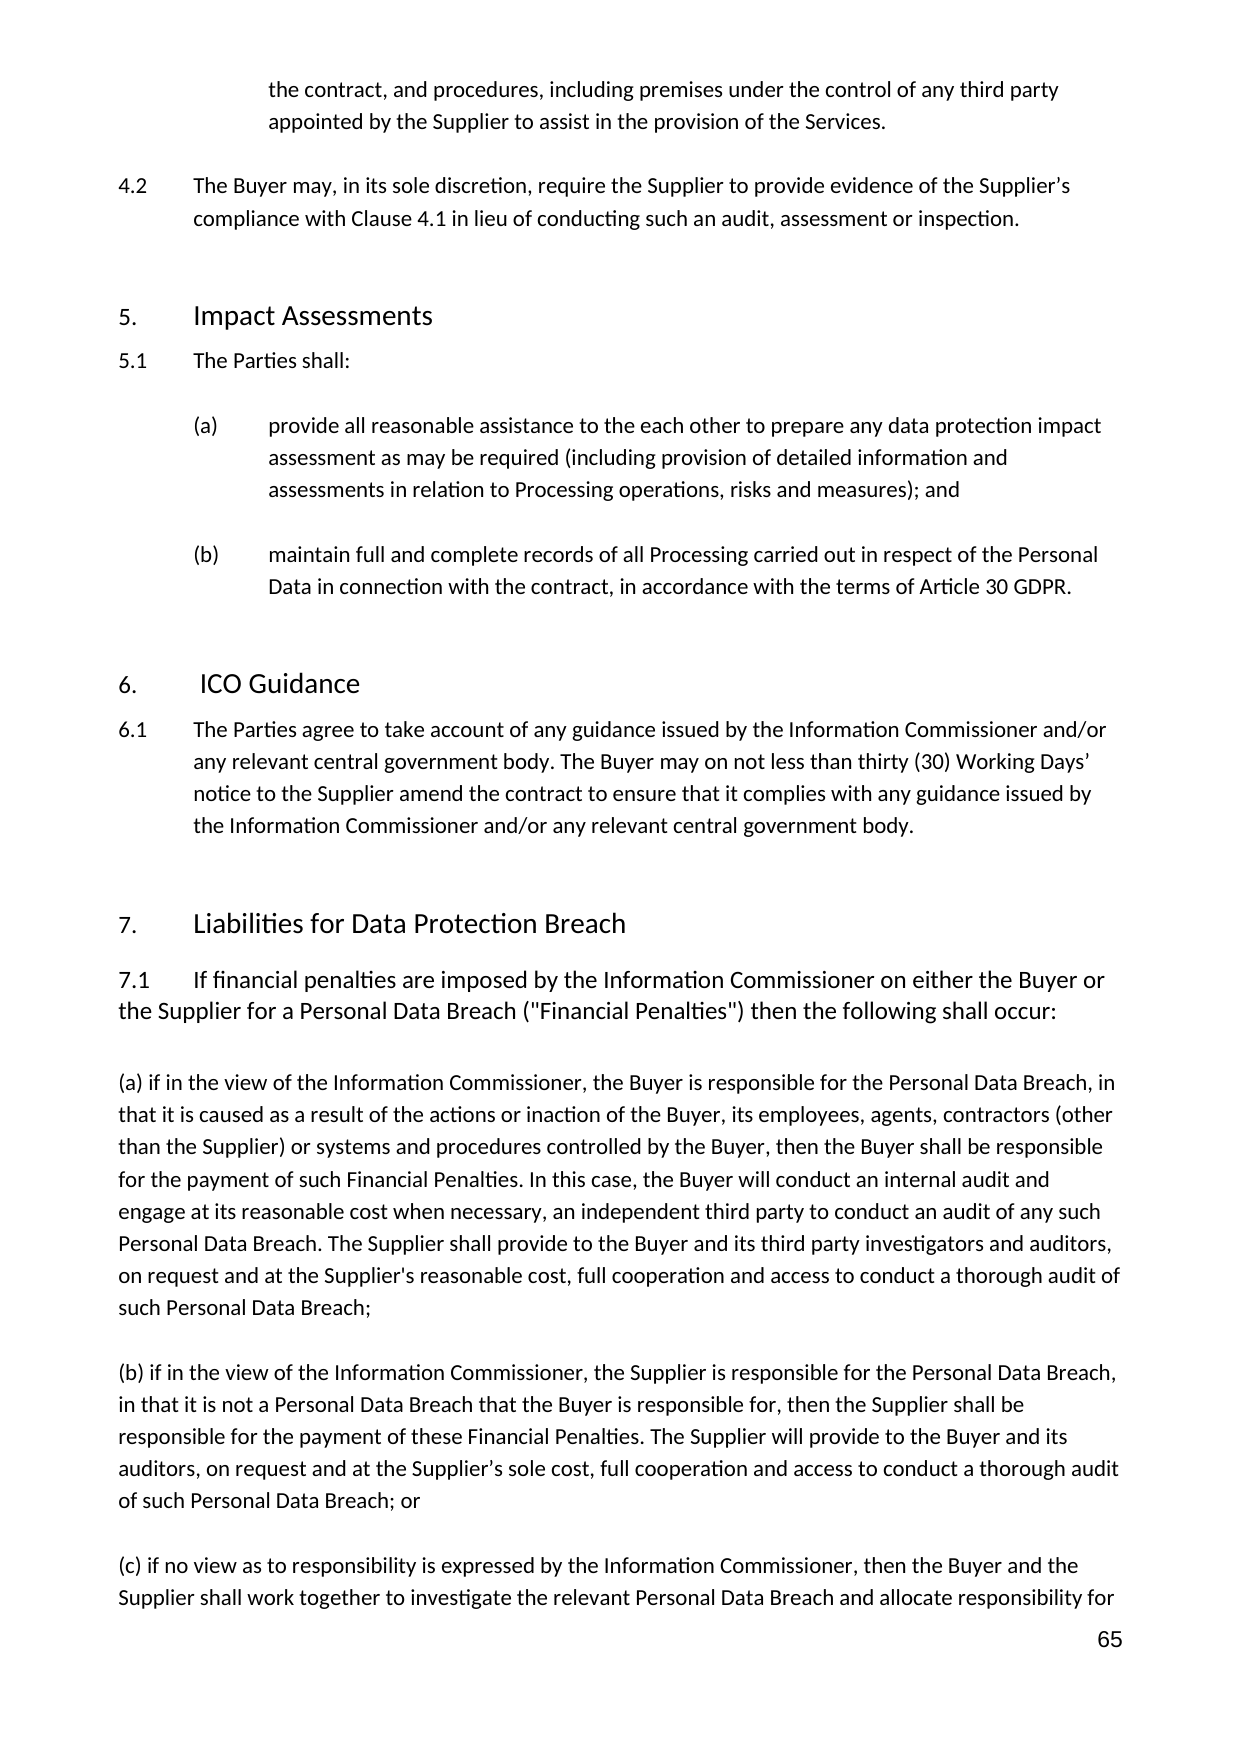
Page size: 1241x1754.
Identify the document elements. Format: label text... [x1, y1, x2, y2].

text 7.1 If financial penalties are imposed by the Information Commissioner on either the Buyer or the Supplier for a Personal Data Breach ("Financial Penalties") then the following shall occur: [118, 964, 1122, 1026]
text (b) if in the view of the Information Commissioner, the Supplier is responsible for the Personal Data Breach, in that it is not a Personal Data Breach that the Buyer is responsible for, then the Supplier shall be responsible for the payment of these Financial Penalties. The Supplier will provide to the Buyer and its auditors, on request and at the Supplier’s sole cost, full cooperation and access to conduct a thorough audit of such Personal Data Breach; or [118, 1358, 1122, 1514]
text 5.1 The Parties shall: [118, 347, 1122, 374]
text the contract, and procedures, including premises under the control of any third party appointed by the Supplier to assist in the provision of the Services. [193, 75, 1122, 135]
text (c) if no view as to responsibility is expressed by the Information Commissioner, then the Buyer and the Supplier shall work together to investigate the relevant Personal Data Breach and allocate responsibility for [118, 1551, 1122, 1611]
text 6.1 The Parties agree to take account of any guidance issued by the Information Commissioner and/or any relevant central government body. The Buyer may on not less than thirty (30) Working Days’ notice to the Supplier amend the contract to ensure that it complies with any guidance issued by the Information Commissioner and/or any relevant central government body. [118, 715, 1122, 839]
text (b) maintain full and complete records of all Processing carried out in respect of the Personal Data in connection with the contract, in accordance with the terms of Article 30 GDPR. [193, 540, 1122, 600]
text 4.2 The Buyer may, in its sole discretion, require the Supplier to provide evidence of the Supplier’s compliance with Clause 4.1 in lieu of conducting such an audit, assessment or inspection. [118, 172, 1122, 232]
text (a) provide all reasonable assistance to the each other to prepare any data protection impact assessment as may be required (including provision of detailed information and assessments in relation to Processing operations, risks and measures); and [193, 411, 1122, 503]
subtitle 7. Liabilities for Data Protection Breach [118, 905, 1122, 940]
subtitle 6. ICO Guidance [118, 665, 1122, 701]
text (a) if in the view of the Information Commissioner, the Buyer is responsible for the Personal Data Breach, in that it is caused as a result of the actions or inaction of the Buyer, its employees, agents, contractors (other than the Supplier) or systems and procedures controlled by the Buyer, then the Buyer shall be responsible for the payment of such Financial Penalties. In this case, the Buyer will conduct an internal audit and engage at its reasonable cost when necessary, an independent third party to conduct an audit of any such Personal Data Breach. The Supplier shall provide to the Buyer and its third party investigators and auditors, on request and at the Supplier's reasonable cost, full cooperation and access to conduct a thorough audit of such Personal Data Breach; [118, 1068, 1122, 1321]
subtitle 5. Impact Assessments [118, 297, 1122, 333]
